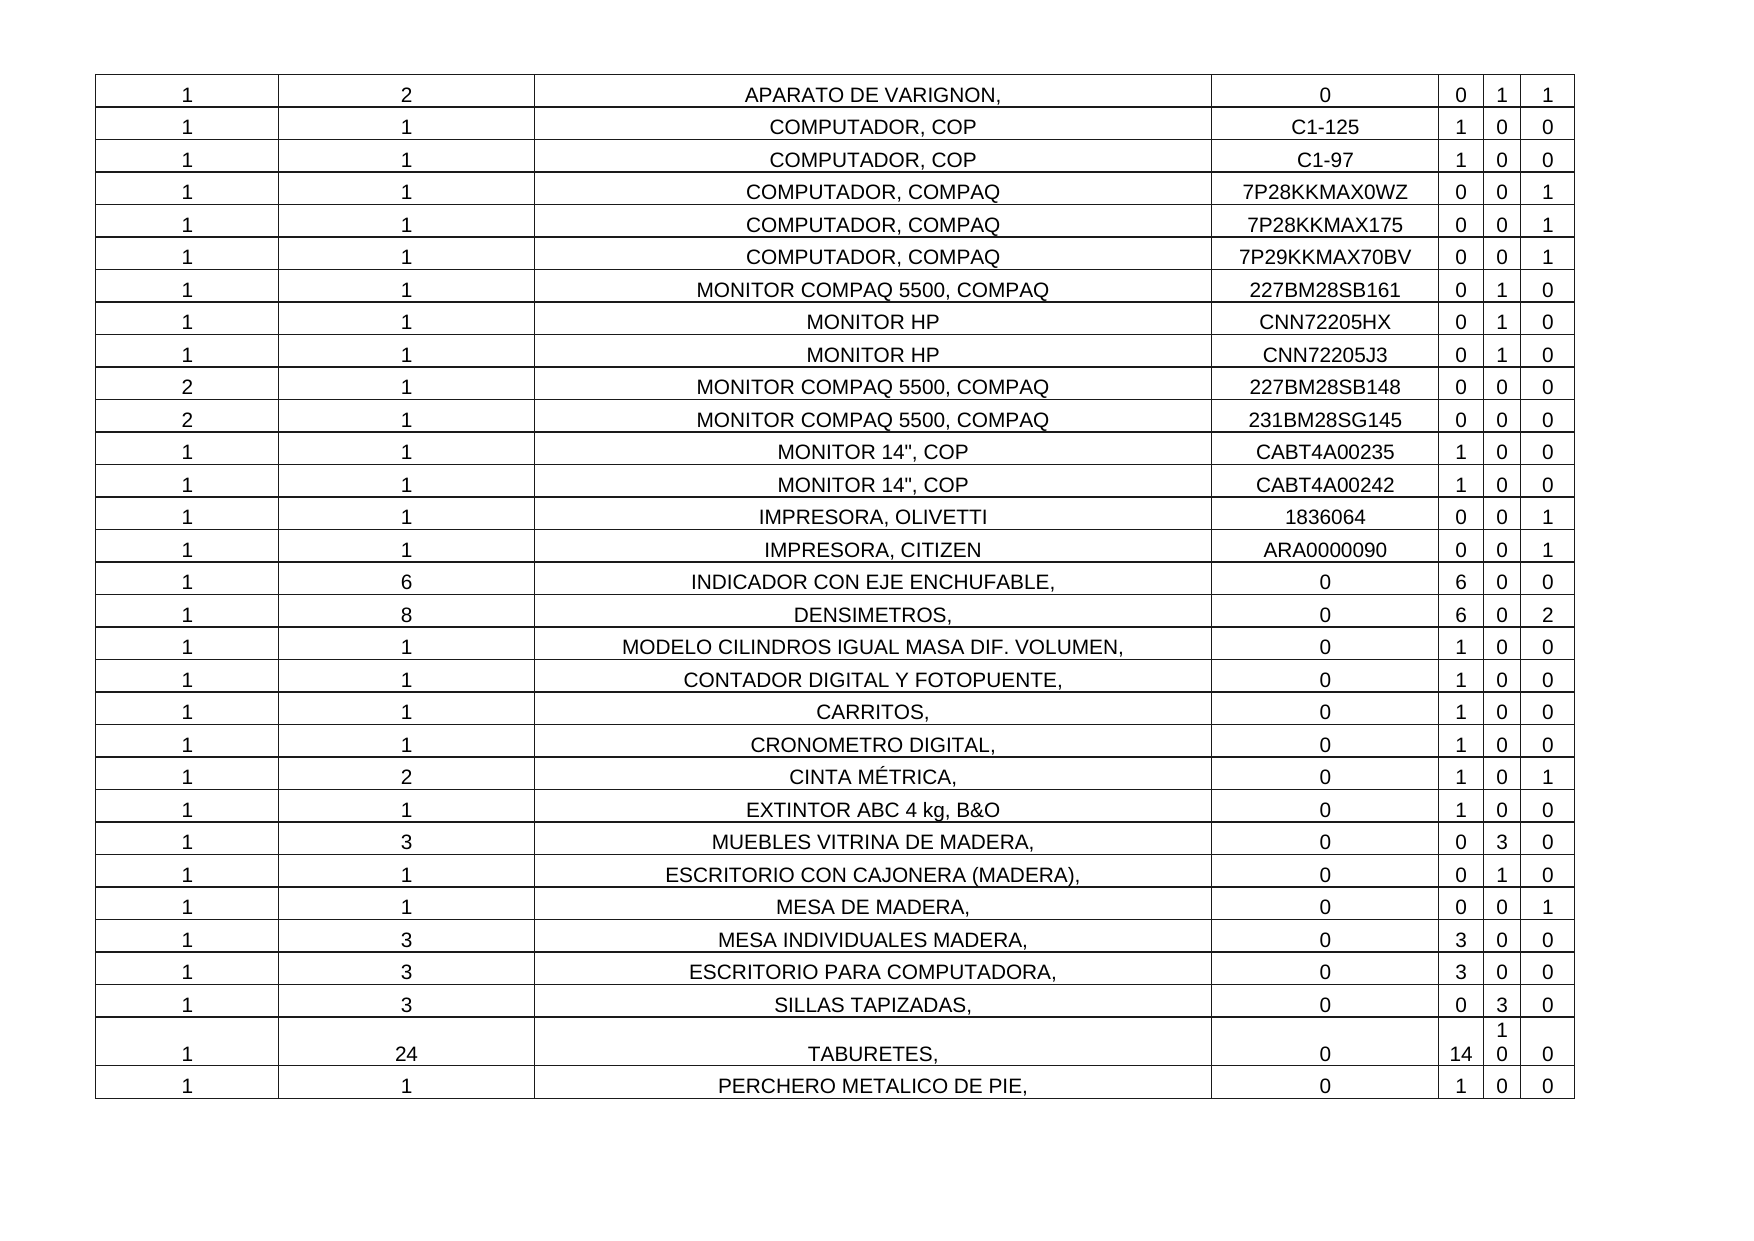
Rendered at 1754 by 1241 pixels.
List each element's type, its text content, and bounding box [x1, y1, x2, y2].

table_cell 24 [279, 1018, 534, 1065]
table_cell 0 [1439, 855, 1483, 886]
table_cell 0 [1521, 693, 1574, 724]
table_cell 14 [1439, 1018, 1483, 1065]
table_cell 1 [1484, 303, 1520, 334]
table_cell CNN72205J3 [1212, 335, 1438, 366]
table_cell 1 [279, 205, 534, 236]
table_cell 1 [279, 465, 534, 496]
table_cell 0 [1521, 270, 1574, 301]
table_cell 0 [1212, 628, 1438, 659]
table_cell 1 [1439, 433, 1483, 464]
table_cell 1 [1521, 238, 1574, 269]
table_cell 3 [279, 823, 534, 854]
table_cell 0 [1484, 530, 1520, 561]
table_cell [1575, 821, 1620, 854]
table_cell CABT4A00235 [1212, 433, 1438, 464]
table_cell 1836064 [1212, 498, 1438, 529]
table_cell 0 [1521, 920, 1574, 951]
table_cell 0 [1484, 368, 1520, 399]
table_cell 1 [1521, 205, 1574, 236]
table_cell 2 [96, 368, 278, 399]
table_cell 1 [1439, 725, 1483, 756]
table_cell 0 [1439, 75, 1483, 106]
table_cell 0 [1484, 205, 1520, 236]
table_cell 0 [1484, 1066, 1520, 1098]
table_cell 1 [96, 205, 278, 236]
table_cell 1 [96, 628, 278, 659]
table_cell EXTINTOR ABC 4 kg, B&O [535, 790, 1211, 821]
table_cell 1 [1439, 660, 1483, 691]
table_cell 0 [1212, 693, 1438, 724]
table_cell 1 [279, 530, 534, 561]
table_cell 1 [279, 108, 534, 139]
table_cell 0 [1521, 823, 1574, 854]
table_cell 227BM28SB148 [1212, 368, 1438, 399]
table_cell 0 [1484, 693, 1520, 724]
table_cell [1575, 594, 1620, 626]
table_cell 1 [96, 563, 278, 594]
table_cell [1575, 951, 1620, 984]
table_cell 1 [96, 725, 278, 756]
table_cell 0 [1484, 920, 1520, 951]
table_cell 1 [1439, 140, 1483, 171]
table_cell 1 [96, 758, 278, 789]
table_cell 0 [1212, 595, 1438, 626]
table_cell COMPUTADOR, COP [535, 140, 1211, 171]
table_cell 3 [1439, 920, 1483, 951]
table_cell 0 [1484, 725, 1520, 756]
table_cell MONITOR 14", COP [535, 433, 1211, 464]
table_cell MUEBLES VITRINA DE MADERA, [535, 823, 1211, 854]
table_cell 3 [1439, 953, 1483, 984]
table_cell 0 [1521, 465, 1574, 496]
table_cell 0 [1212, 790, 1438, 821]
table_cell 1 [279, 628, 534, 659]
table_cell 1 [96, 75, 278, 106]
table_cell INDICADOR CON EJE ENCHUFABLE, [535, 563, 1211, 594]
table_cell [1575, 496, 1620, 529]
table_cell 0 [1212, 855, 1438, 886]
table_cell 0 [1484, 790, 1520, 821]
table_cell 1 [1439, 758, 1483, 789]
table_cell [1575, 854, 1620, 886]
table_cell 1 [279, 140, 534, 171]
table_cell 0 [1484, 888, 1520, 919]
table_cell 1 [96, 1018, 278, 1065]
table_cell 1 [96, 173, 278, 204]
table_cell [1575, 561, 1620, 594]
table_cell PERCHERO METALICO DE PIE, [535, 1066, 1211, 1098]
table_cell IMPRESORA, OLIVETTI [535, 498, 1211, 529]
table_cell 1 [96, 433, 278, 464]
table_cell CARRITOS, [535, 693, 1211, 724]
table_cell MONITOR COMPAQ 5500, COMPAQ [535, 368, 1211, 399]
table_cell [1575, 789, 1620, 821]
table_cell CRONOMETRO DIGITAL, [535, 725, 1211, 756]
table_cell 0 [1212, 563, 1438, 594]
table_cell 0 [1212, 75, 1438, 106]
table_cell [1575, 204, 1620, 236]
table_cell 1 [279, 1066, 534, 1098]
table_cell 1 [1484, 855, 1520, 886]
table_cell [1575, 269, 1620, 301]
table_cell [1575, 626, 1620, 659]
table_cell C1-125 [1212, 108, 1438, 139]
table_cell 0 [1439, 303, 1483, 334]
table_cell 0 [1439, 400, 1483, 431]
table_cell 0 [1521, 628, 1574, 659]
table_cell MODELO CILINDROS IGUAL MASA DIF. VOLUMEN, [535, 628, 1211, 659]
table_cell 1 [96, 238, 278, 269]
table_cell 1 [96, 595, 278, 626]
table_cell 1 [1439, 628, 1483, 659]
table_cell 3 [1484, 985, 1520, 1016]
table_cell 1 [1521, 75, 1574, 106]
table_cell 0 [1484, 660, 1520, 691]
table_cell DENSIMETROS, [535, 595, 1211, 626]
table_cell 1 [279, 888, 534, 919]
table_cell 7P29KKMAX70BV [1212, 238, 1438, 269]
table_cell 0 [1484, 758, 1520, 789]
table_cell 1 [279, 238, 534, 269]
table_cell 0 [1484, 238, 1520, 269]
table_cell 1 [1439, 465, 1483, 496]
table_cell 1 [96, 790, 278, 821]
table_cell [1575, 1016, 1620, 1065]
table_cell 0 [1212, 985, 1438, 1016]
table_cell 0 [1521, 400, 1574, 431]
table_cell 0 [1439, 530, 1483, 561]
table_cell 1 [1521, 173, 1574, 204]
table_cell 1 [279, 368, 534, 399]
table_cell COMPUTADOR, COP [535, 108, 1211, 139]
table_cell MESA DE MADERA, [535, 888, 1211, 919]
table_cell 1 [279, 400, 534, 431]
table_cell 0 [1212, 1018, 1438, 1065]
table_cell 1 [1521, 758, 1574, 789]
table_cell [1575, 106, 1620, 139]
table_cell 227BM28SB161 [1212, 270, 1438, 301]
table_cell 0 [1439, 368, 1483, 399]
table_cell 1 [96, 140, 278, 171]
table_cell IMPRESORA, CITIZEN [535, 530, 1211, 561]
table_cell [1575, 724, 1620, 756]
table_cell 2 [279, 758, 534, 789]
table_cell 0 [1212, 1066, 1438, 1098]
table_cell 6 [1439, 595, 1483, 626]
table_cell 0 [1484, 953, 1520, 984]
table_cell 3 [279, 985, 534, 1016]
table_cell 2 [96, 400, 278, 431]
table_cell 7P28KKMAX0WZ [1212, 173, 1438, 204]
table_cell 0 [1484, 433, 1520, 464]
table_cell 1 [279, 498, 534, 529]
table_cell 1 [279, 855, 534, 886]
table_cell 0 [1439, 335, 1483, 366]
table_cell 1 [96, 953, 278, 984]
table_cell 0 [1212, 920, 1438, 951]
table_cell CNN72205HX [1212, 303, 1438, 334]
table_cell 0 [1484, 108, 1520, 139]
table_cell 0 [1484, 498, 1520, 529]
table_cell MONITOR COMPAQ 5500, COMPAQ [535, 270, 1211, 301]
table_cell MONITOR COMPAQ 5500, COMPAQ [535, 400, 1211, 431]
table_cell [1575, 659, 1620, 691]
table_cell [1575, 139, 1620, 171]
table_cell 1 [279, 433, 534, 464]
table_cell 0 [1521, 368, 1574, 399]
table_cell 1 [96, 985, 278, 1016]
table_cell 7P28KKMAX175 [1212, 205, 1438, 236]
table_cell 0 [1521, 1018, 1574, 1065]
table_cell 0 [1521, 433, 1574, 464]
table_cell 1 [96, 303, 278, 334]
table_cell 1 [96, 1066, 278, 1098]
table_cell 0 [1521, 725, 1574, 756]
table_cell [1575, 1065, 1620, 1098]
table_cell [1575, 431, 1620, 464]
table_cell 0 [1484, 595, 1520, 626]
table_cell TABURETES, [535, 1018, 1211, 1065]
table_cell [1575, 74, 1620, 106]
table_cell 0 [1212, 888, 1438, 919]
table_cell 1 [279, 693, 534, 724]
table_cell 1 [96, 108, 278, 139]
table_cell 0 [1439, 888, 1483, 919]
table_cell [1575, 756, 1620, 789]
table_cell 0 [1521, 303, 1574, 334]
table_cell ESCRITORIO CON CAJONERA (MADERA), [535, 855, 1211, 886]
table_cell 0 [1521, 563, 1574, 594]
table_cell 1 [1484, 75, 1520, 106]
table_cell [1575, 366, 1620, 399]
table_cell 0 [1439, 498, 1483, 529]
table_cell 0 [1439, 985, 1483, 1016]
table_cell 1 [279, 725, 534, 756]
table_cell 2 [279, 75, 534, 106]
table_cell 1 [1484, 270, 1520, 301]
table_cell [1575, 236, 1620, 269]
table_cell 0 [1484, 628, 1520, 659]
table_cell 1 [1439, 790, 1483, 821]
table_cell 1 [96, 530, 278, 561]
table_cell 1 [96, 855, 278, 886]
table_cell 0 [1439, 205, 1483, 236]
table_cell 1 [1521, 530, 1574, 561]
table_cell CABT4A00242 [1212, 465, 1438, 496]
table_cell CINTA MÉTRICA, [535, 758, 1211, 789]
table_cell 0 [1521, 985, 1574, 1016]
table_cell ARA0000090 [1212, 530, 1438, 561]
table_cell 6 [279, 563, 534, 594]
table_cell 1 [1521, 498, 1574, 529]
table_cell [1575, 301, 1620, 334]
table_cell 0 [1484, 465, 1520, 496]
table_cell 1 [279, 173, 534, 204]
table_cell [1575, 334, 1620, 366]
table_cell 2 [1521, 595, 1574, 626]
table_cell 0 [1439, 238, 1483, 269]
table_cell COMPUTADOR, COMPAQ [535, 205, 1211, 236]
table_cell 0 [1521, 855, 1574, 886]
table_cell [1575, 529, 1620, 561]
table_cell 1 [96, 270, 278, 301]
table_cell ESCRITORIO PARA COMPUTADORA, [535, 953, 1211, 984]
table_cell 1 [96, 660, 278, 691]
table_cell 0 [1212, 823, 1438, 854]
table_cell 0 [1521, 953, 1574, 984]
table_cell 0 [1212, 758, 1438, 789]
table_cell MESA INDIVIDUALES MADERA, [535, 920, 1211, 951]
table_cell 1 [279, 270, 534, 301]
table_cell 0 [1521, 335, 1574, 366]
table_cell 3 [279, 920, 534, 951]
table_cell 0 [1439, 270, 1483, 301]
table_cell 0 [1212, 660, 1438, 691]
table_cell 6 [1439, 563, 1483, 594]
table_cell 231BM28SG145 [1212, 400, 1438, 431]
table_cell 3 [279, 953, 534, 984]
table_cell 3 [1484, 823, 1520, 854]
table_cell 1 [96, 335, 278, 366]
table_cell 0 [1521, 1066, 1574, 1098]
table_cell 0 [1521, 660, 1574, 691]
table_cell 0 [1521, 108, 1574, 139]
table_cell [1575, 464, 1620, 496]
table_cell 1 [279, 335, 534, 366]
table_cell SILLAS TAPIZADAS, [535, 985, 1211, 1016]
table_cell COMPUTADOR, COMPAQ [535, 173, 1211, 204]
table_cell 1 [96, 823, 278, 854]
table_cell 0 [1439, 173, 1483, 204]
table_cell 1 [96, 693, 278, 724]
table_cell 1 [1439, 1066, 1483, 1098]
table_cell 0 [1212, 953, 1438, 984]
table_cell [1575, 984, 1620, 1016]
table_cell 1 [279, 790, 534, 821]
table_cell 0 [1212, 725, 1438, 756]
table_cell MONITOR HP [535, 303, 1211, 334]
table_cell 0 [1484, 140, 1520, 171]
table_cell APARATO DE VARIGNON, [535, 75, 1211, 106]
table_cell 1 [96, 888, 278, 919]
table_cell 1 [96, 465, 278, 496]
table_cell 1 [279, 303, 534, 334]
table_cell CONTADOR DIGITAL Y FOTOPUENTE, [535, 660, 1211, 691]
table_cell 10 [1484, 1018, 1520, 1065]
table_cell 0 [1484, 173, 1520, 204]
table_cell 1 [279, 660, 534, 691]
table_cell 8 [279, 595, 534, 626]
table_cell 0 [1484, 400, 1520, 431]
table_cell [1575, 399, 1620, 431]
table_cell [1575, 691, 1620, 724]
table_cell 1 [1484, 335, 1520, 366]
table_cell 1 [96, 498, 278, 529]
table_cell 1 [1439, 108, 1483, 139]
table_cell 1 [1439, 693, 1483, 724]
table_cell 0 [1484, 563, 1520, 594]
table_cell 0 [1521, 790, 1574, 821]
table_cell 0 [1439, 823, 1483, 854]
table_cell MONITOR 14", COP [535, 465, 1211, 496]
table_cell [1575, 886, 1620, 919]
table_cell COMPUTADOR, COMPAQ [535, 238, 1211, 269]
table_cell 1 [96, 920, 278, 951]
table_cell 0 [1521, 140, 1574, 171]
table_cell [1575, 919, 1620, 951]
table_cell 1 [1521, 888, 1574, 919]
table_cell MONITOR HP [535, 335, 1211, 366]
table_cell C1-97 [1212, 140, 1438, 171]
table_cell [1575, 171, 1620, 204]
